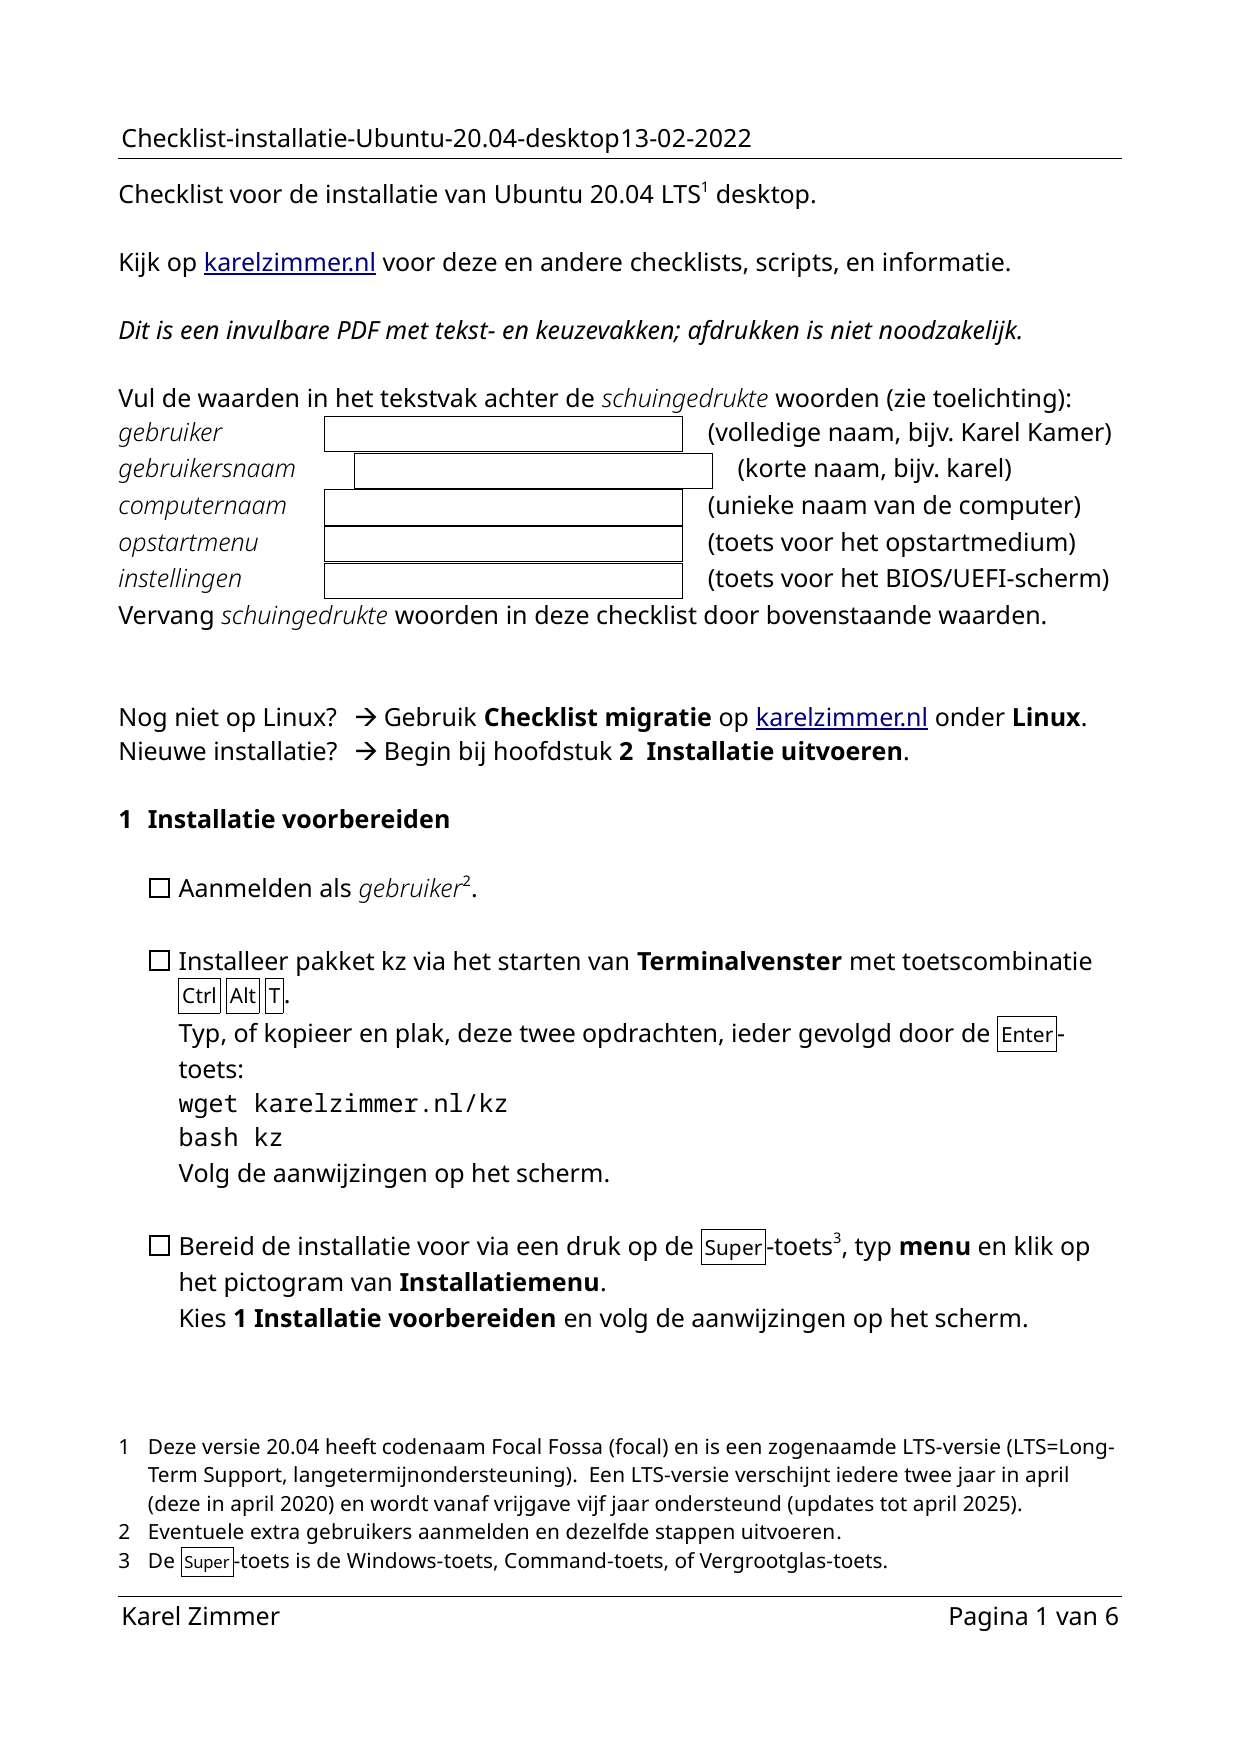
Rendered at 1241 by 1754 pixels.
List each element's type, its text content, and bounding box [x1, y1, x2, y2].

text Vul de waarden in het tekstvak achter de schuingedrukte woorden (zie toelichting): [118, 381, 1122, 415]
text gebruikersnaam (korte naam, bijv. karel) [118, 451, 1122, 488]
table_header [141, 870, 177, 906]
table_header Aanmelden als gebruiker. [177, 870, 1120, 906]
table_cell Bereid de installatie voor via een druk op de Super-toets, typ menu en klik op het pictogram van Installatiemenu. [177, 1227, 1120, 1299]
text Checklist voor de installatie van Ubuntu 20.04 LTS desktop. [118, 177, 1122, 211]
text Deze versie 20.04 heeft codenaam Focal Fossa (focal) en is een zogenaamde LTS-versie (LTS=Long-Term Support, langetermijnondersteuning). Een LTS-versie verschijnt iedere twee jaar in april (deze in april 2020) en wordt vanaf vrijgave vijf jaar ondersteund (updates tot april 2025). [118, 1432, 1122, 1517]
text Dit is een invulbare PDF met tekst- en keuzevakken; afdrukken is niet noodzakelijk. [118, 313, 1122, 347]
list Installatie voorbereiden [118, 802, 1122, 836]
table_cell [141, 1191, 177, 1227]
table_cell [141, 906, 177, 942]
text Kijk op karelzimmer.nl voor deze en andere checklists, scripts, en informatie. [118, 245, 1122, 279]
table_cell [177, 1191, 1120, 1227]
text instellingen (toets voor het BIOS/UEFI-scherm) [118, 561, 1122, 598]
text Nog niet op Linux?  Gebruik Checklist migratie op karelzimmer.nl onder Linux. [118, 700, 1122, 734]
table_cell Installeer pakket kz via het starten van Terminalvenster met toetscombinatie Ctrl Alt T. [177, 942, 1120, 1014]
table_cell [141, 942, 177, 1014]
table_cell Kies 1 Installatie voorbereiden en volg de aanwijzingen op het scherm. [177, 1300, 1120, 1336]
text (toets voor het opstartmedium) [683, 525, 1122, 561]
text Nieuwe installatie?  Begin bij hoofdstuk 3 Installatie uitvoeren. [118, 734, 1122, 768]
text gebruiker (volledige naam, bijv. Karel Kamer) [118, 415, 1122, 451]
text (unieke naam van de computer) [683, 488, 1122, 525]
text Vervang schuingedrukte woorden in deze checklist door bovenstaande waarden. [118, 598, 1122, 632]
table_cell [141, 1155, 177, 1191]
table_cell [141, 1227, 177, 1299]
text computernaam [118, 488, 354, 525]
table_cell [177, 906, 1120, 942]
table_cell [141, 1300, 177, 1336]
text opstartmenu [118, 525, 324, 561]
table_cell Typ, of kopieer en plak, deze twee opdrachten, ieder gevolgd door de Enter-toets: wget karelzimmer.nl/kz bash kz [177, 1015, 1120, 1155]
table_cell Volg de aanwijzingen op het scherm. [177, 1155, 1120, 1191]
table_cell [141, 1015, 177, 1155]
